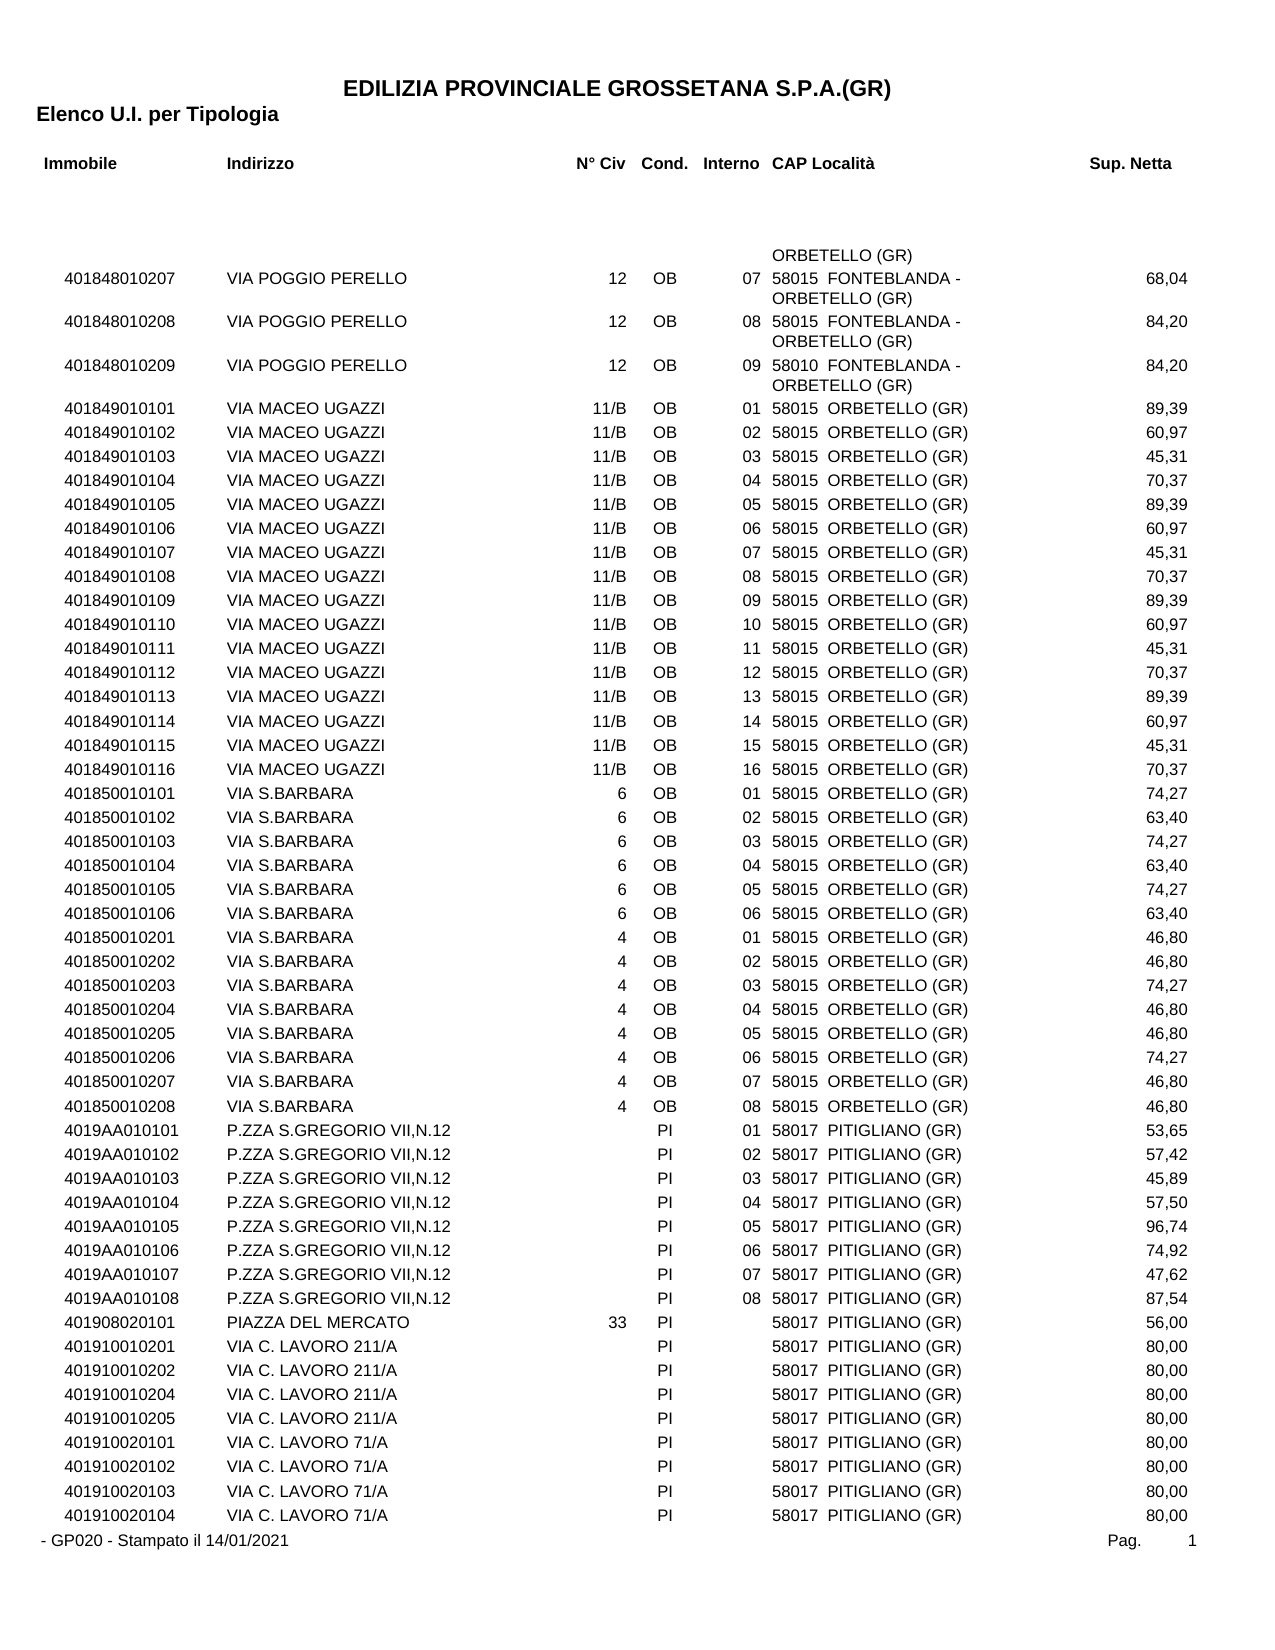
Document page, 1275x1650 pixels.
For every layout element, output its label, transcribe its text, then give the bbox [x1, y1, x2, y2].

text ORBETELLO (GR) [25, 332, 1250, 351]
text 401850010101 VIA S.BARBARA 6 OB 01 58015 ORBETELLO (GR) 74,27 [25, 780, 1250, 804]
text 401850010104 VIA S.BARBARA 6 OB 04 58015 ORBETELLO (GR) 63,40 [25, 852, 1250, 876]
text 401849010101 VIA MACEO UGAZZI 11/B OB 01 58015 ORBETELLO (GR) 89,39 [25, 395, 1250, 419]
text 401849010112 VIA MACEO UGAZZI 11/B OB 12 58015 ORBETELLO (GR) 70,37 [25, 659, 1250, 683]
text ORBETELLO (GR) [25, 376, 1250, 395]
text 401850010103 VIA S.BARBARA 6 OB 03 58015 ORBETELLO (GR) 74,27 [25, 828, 1250, 852]
text 401849010105 VIA MACEO UGAZZI 11/B OB 05 58015 ORBETELLO (GR) 89,39 [25, 491, 1250, 515]
text 401848010209 VIA POGGIO PERELLO 12 OB 09 58010 FONTEBLANDA - 84,20 [25, 351, 1250, 376]
text 401849010109 VIA MACEO UGAZZI 11/B OB 09 58015 ORBETELLO (GR) 89,39 [25, 587, 1250, 611]
text 401849010110 VIA MACEO UGAZZI 11/B OB 10 58015 ORBETELLO (GR) 60,97 [25, 611, 1250, 635]
text 4019AA010104 P.ZZA S.GREGORIO VII,N.12 PI 04 58017 PITIGLIANO (GR) 57,50 [25, 1189, 1250, 1213]
text ORBETELLO (GR) [25, 246, 1250, 265]
text 401849010111 VIA MACEO UGAZZI 11/B OB 11 58015 ORBETELLO (GR) 45,31 [25, 635, 1250, 659]
text 401850010102 VIA S.BARBARA 6 OB 02 58015 ORBETELLO (GR) 63,40 [25, 804, 1250, 828]
text 4019AA010105 P.ZZA S.GREGORIO VII,N.12 PI 05 58017 PITIGLIANO (GR) 96,74 [25, 1213, 1250, 1237]
text ORBETELLO (GR) [25, 289, 1250, 308]
text 401849010106 VIA MACEO UGAZZI 11/B OB 06 58015 ORBETELLO (GR) 60,97 [25, 515, 1250, 539]
text 401910020101 VIA C. LAVORO 71/A PI 58017 PITIGLIANO (GR) 80,00 [25, 1429, 1250, 1453]
text 401850010106 VIA S.BARBARA 6 OB 06 58015 ORBETELLO (GR) 63,40 [25, 900, 1250, 924]
text 401849010103 VIA MACEO UGAZZI 11/B OB 03 58015 ORBETELLO (GR) 45,31 [25, 443, 1250, 467]
text 401910020102 VIA C. LAVORO 71/A PI 58017 PITIGLIANO (GR) 80,00 [25, 1453, 1250, 1477]
text 401849010113 VIA MACEO UGAZZI 11/B OB 13 58015 ORBETELLO (GR) 89,39 [25, 683, 1250, 707]
text 401910010202 VIA C. LAVORO 211/A PI 58017 PITIGLIANO (GR) 80,00 [25, 1357, 1250, 1381]
text 4019AA010101 P.ZZA S.GREGORIO VII,N.12 PI 01 58017 PITIGLIANO (GR) 53,65 [25, 1117, 1250, 1141]
text 401849010114 VIA MACEO UGAZZI 11/B OB 14 58015 ORBETELLO (GR) 60,97 [25, 707, 1250, 732]
text 4019AA010107 P.ZZA S.GREGORIO VII,N.12 PI 07 58017 PITIGLIANO (GR) 47,62 [25, 1261, 1250, 1285]
text 401850010205 VIA S.BARBARA 4 OB 05 58015 ORBETELLO (GR) 46,80 [25, 1020, 1250, 1044]
text 401848010208 VIA POGGIO PERELLO 12 OB 08 58015 FONTEBLANDA - 84,20 [25, 308, 1250, 332]
text 4019AA010108 P.ZZA S.GREGORIO VII,N.12 PI 08 58017 PITIGLIANO (GR) 87,54 [25, 1285, 1250, 1309]
text 4019AA010102 P.ZZA S.GREGORIO VII,N.12 PI 02 58017 PITIGLIANO (GR) 57,42 [25, 1141, 1250, 1165]
text 401849010104 VIA MACEO UGAZZI 11/B OB 04 58015 ORBETELLO (GR) 70,37 [25, 467, 1250, 491]
text 401850010105 VIA S.BARBARA 6 OB 05 58015 ORBETELLO (GR) 74,27 [25, 876, 1250, 900]
text 401850010202 VIA S.BARBARA 4 OB 02 58015 ORBETELLO (GR) 46,80 [25, 948, 1250, 972]
text 401910010201 VIA C. LAVORO 211/A PI 58017 PITIGLIANO (GR) 80,00 [25, 1333, 1250, 1357]
text 401850010203 VIA S.BARBARA 4 OB 03 58015 ORBETELLO (GR) 74,27 [25, 972, 1250, 996]
text 401850010206 VIA S.BARBARA 4 OB 06 58015 ORBETELLO (GR) 74,27 [25, 1044, 1250, 1068]
text 401910010204 VIA C. LAVORO 211/A PI 58017 PITIGLIANO (GR) 80,00 [25, 1381, 1250, 1405]
text 401850010208 VIA S.BARBARA 4 OB 08 58015 ORBETELLO (GR) 46,80 [25, 1092, 1250, 1117]
text 401850010207 VIA S.BARBARA 4 OB 07 58015 ORBETELLO (GR) 46,80 [25, 1068, 1250, 1092]
text 401850010204 VIA S.BARBARA 4 OB 04 58015 ORBETELLO (GR) 46,80 [25, 996, 1250, 1020]
text 401910010205 VIA C. LAVORO 211/A PI 58017 PITIGLIANO (GR) 80,00 [25, 1405, 1250, 1429]
text 401849010116 VIA MACEO UGAZZI 11/B OB 16 58015 ORBETELLO (GR) 70,37 [25, 756, 1250, 780]
text 401848010207 VIA POGGIO PERELLO 12 OB 07 58015 FONTEBLANDA - 68,04 [25, 265, 1250, 289]
text 401849010115 VIA MACEO UGAZZI 11/B OB 15 58015 ORBETELLO (GR) 45,31 [25, 732, 1250, 756]
text 401849010102 VIA MACEO UGAZZI 11/B OB 02 58015 ORBETELLO (GR) 60,97 [25, 419, 1250, 443]
text 401849010108 VIA MACEO UGAZZI 11/B OB 08 58015 ORBETELLO (GR) 70,37 [25, 563, 1250, 587]
text 401908020101 PIAZZA DEL MERCATO 33 PI 58017 PITIGLIANO (GR) 56,00 [25, 1309, 1250, 1333]
text 401910020104 VIA C. LAVORO 71/A PI 58017 PITIGLIANO (GR) 80,00 [25, 1502, 1250, 1526]
text 4019AA010103 P.ZZA S.GREGORIO VII,N.12 PI 03 58017 PITIGLIANO (GR) 45,89 [25, 1165, 1250, 1189]
text 4019AA010106 P.ZZA S.GREGORIO VII,N.12 PI 06 58017 PITIGLIANO (GR) 74,92 [25, 1237, 1250, 1261]
text 401910020103 VIA C. LAVORO 71/A PI 58017 PITIGLIANO (GR) 80,00 [25, 1477, 1250, 1502]
text 401850010201 VIA S.BARBARA 4 OB 01 58015 ORBETELLO (GR) 46,80 [25, 924, 1250, 948]
text 401849010107 VIA MACEO UGAZZI 11/B OB 07 58015 ORBETELLO (GR) 45,31 [25, 539, 1250, 563]
